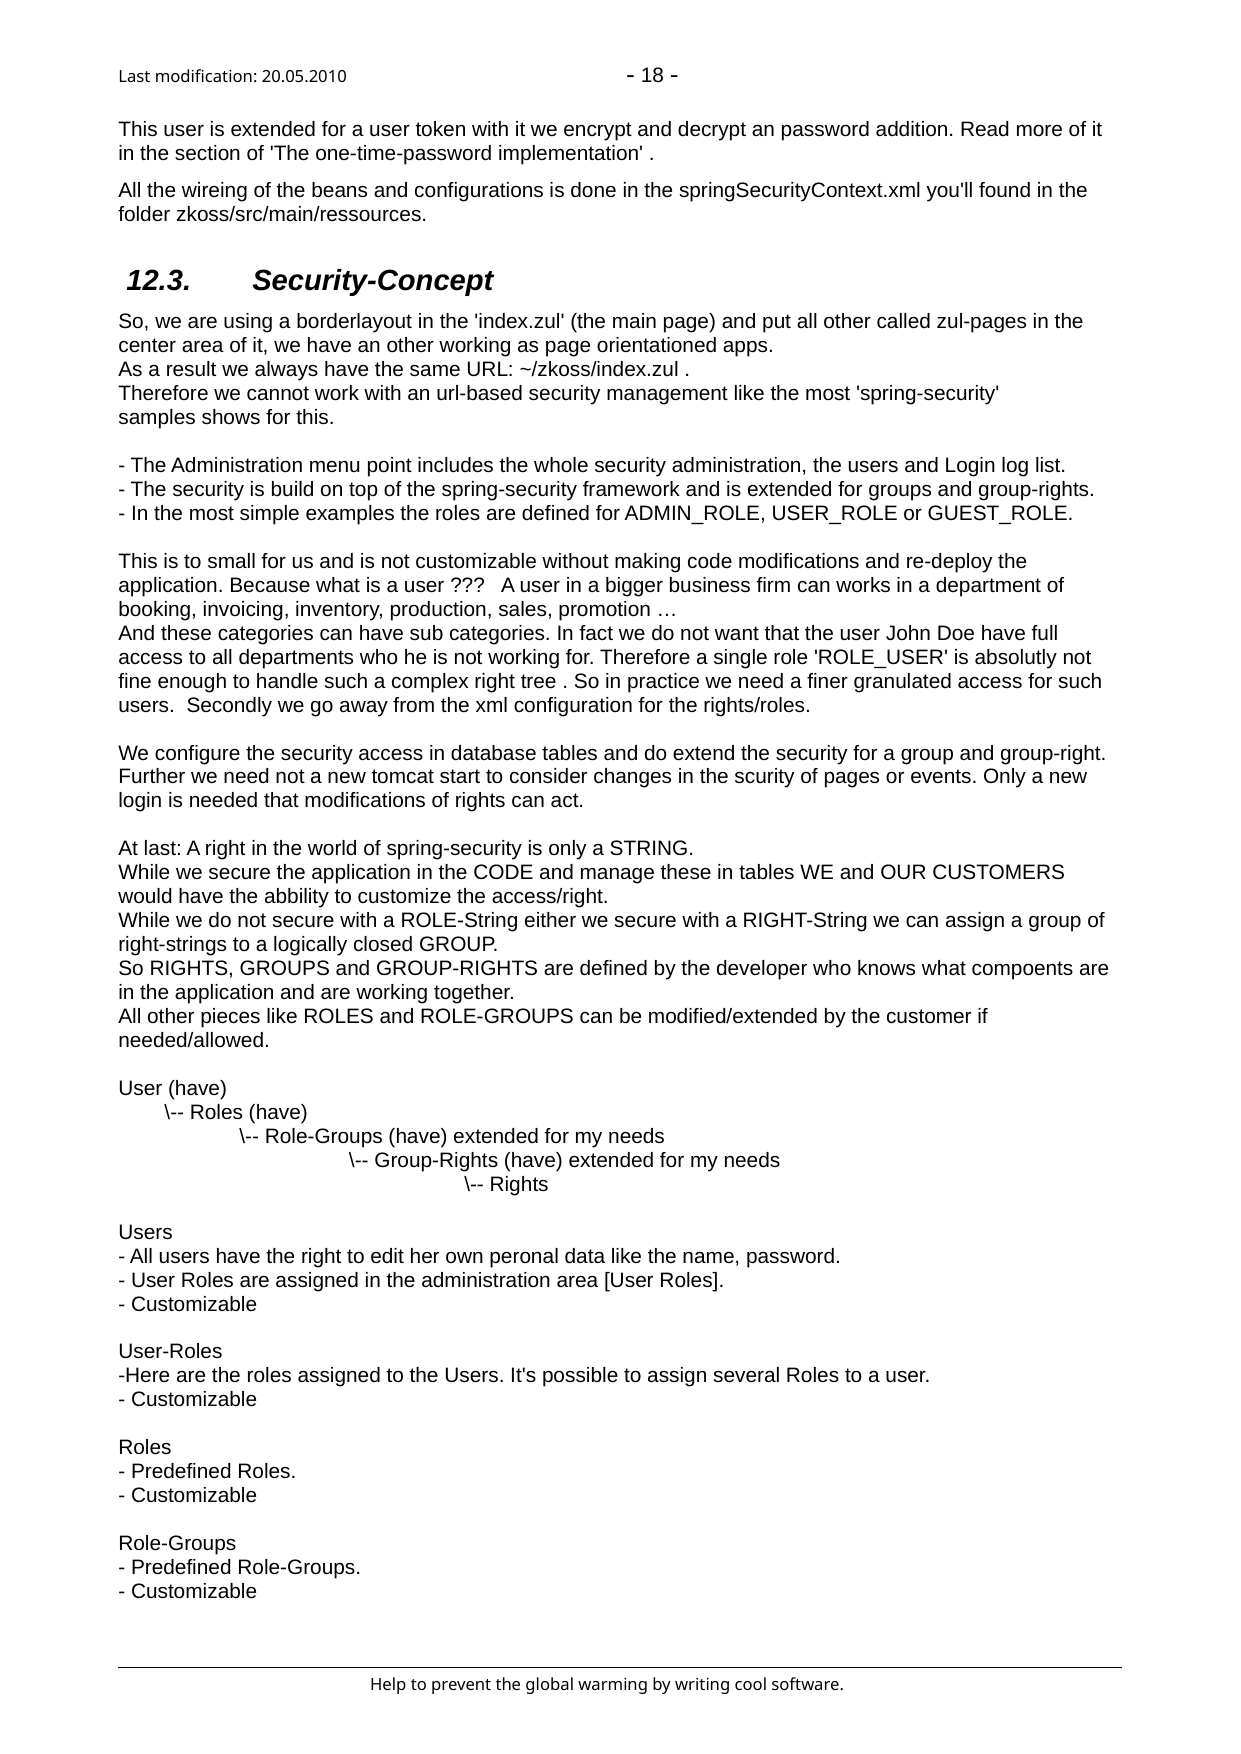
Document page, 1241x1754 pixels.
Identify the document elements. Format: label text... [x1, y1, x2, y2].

text Role-Groups [118, 1531, 1122, 1555]
text booking, invoicing, inventory, production, sales, promotion … [118, 597, 1122, 621]
text At last: A right in the world of spring-security is only a STRING. [118, 836, 1122, 860]
list - Predefined Roles. [118, 1459, 1122, 1483]
text User (have) [118, 1076, 1122, 1100]
text - In the most simple examples the roles are defined for ADMIN_ROLE, USER_ROLE or GUEST_ROLE. [118, 501, 1122, 525]
text While we do not secure with a ROLE-String either we secure with a RIGHT-String we can assign a group of right-strings to a logically closed GROUP. [118, 908, 1122, 956]
text So, we are using a borderlayout in the 'index.zul' (the main page) and put all other called zul-pages in the center area of it, we have an other working as page orientationed apps. [118, 309, 1122, 357]
list -Here are the roles assigned to the Users. It's possible to assign several Roles to a user. [118, 1363, 1122, 1387]
text \-- Roles (have) [118, 1100, 1122, 1124]
text Roles [118, 1435, 1122, 1459]
text \-- Rights [118, 1172, 1122, 1196]
text Users [118, 1219, 1122, 1243]
text We configure the security access in database tables and do extend the security for a group and group-right. [118, 740, 1122, 764]
text This is to small for us and is not customizable without making code modifications and re-deploy the application. Because what is a user ??? A user in a bigger business firm can works in a department of [118, 549, 1122, 597]
list - Predefined Role-Groups. [118, 1555, 1122, 1579]
text \-- Role-Groups (have) extended for my needs [118, 1124, 1122, 1148]
text - The Administration menu point includes the whole security administration, the users and Login log list. [118, 453, 1122, 477]
text \-- Group-Rights (have) extended for my needs [118, 1148, 1122, 1172]
list - Customizable [118, 1579, 1122, 1603]
text - All users have the right to edit her own peronal data like the name, password. [118, 1243, 1122, 1267]
text Further we need not a new tomcat start to consider changes in the scurity of pages or events. Only a new login is needed that modifications of rights can act. [118, 764, 1122, 812]
subtitle Security-Concept [118, 263, 1122, 297]
text As a result we always have the same URL: ~/zkoss/index.zul . [118, 357, 1122, 381]
text samples shows for this. [118, 405, 1122, 429]
text This user is extended for a user token with it we encrypt and decrypt an password addition. Read more of it in the section of 'The one-time-password implementation' . [118, 117, 1122, 165]
text And these categories can have sub categories. In fact we do not want that the user John Doe have full access to all departments who he is not working for. Therefore a single role 'ROLE_USER' is absolutly not fine enough to handle such a complex right tree . So in practice we need a finer granulated access for such users. Secondly we go away from the xml configuration for the rights/roles. [118, 621, 1122, 716]
list - Customizable [118, 1387, 1122, 1411]
text - The security is build on top of the spring-security framework and is extended for groups and group-rights. [118, 477, 1122, 501]
text - Customizable [118, 1291, 1122, 1315]
text So RIGHTS, GROUPS and GROUP-RIGHTS are defined by the developer who knows what compoents are in the application and are working together. [118, 956, 1122, 1004]
text Therefore we cannot work with an url-based security management like the most 'spring-security' [118, 381, 1122, 405]
text All the wireing of the beans and configurations is done in the springSecurityContext.xml you'll found in the folder zkoss/src/main/ressources. [118, 178, 1122, 226]
text While we secure the application in the CODE and manage these in tables WE and OUR CUSTOMERS would have the abbility to customize the access/right. [118, 860, 1122, 908]
list - Customizable [118, 1483, 1122, 1507]
text User-Roles [118, 1339, 1122, 1363]
text - User Roles are assigned in the administration area [User Roles]. [118, 1267, 1122, 1291]
text All other pieces like ROLES and ROLE-GROUPS can be modified/extended by the customer if needed/allowed. [118, 1004, 1122, 1052]
